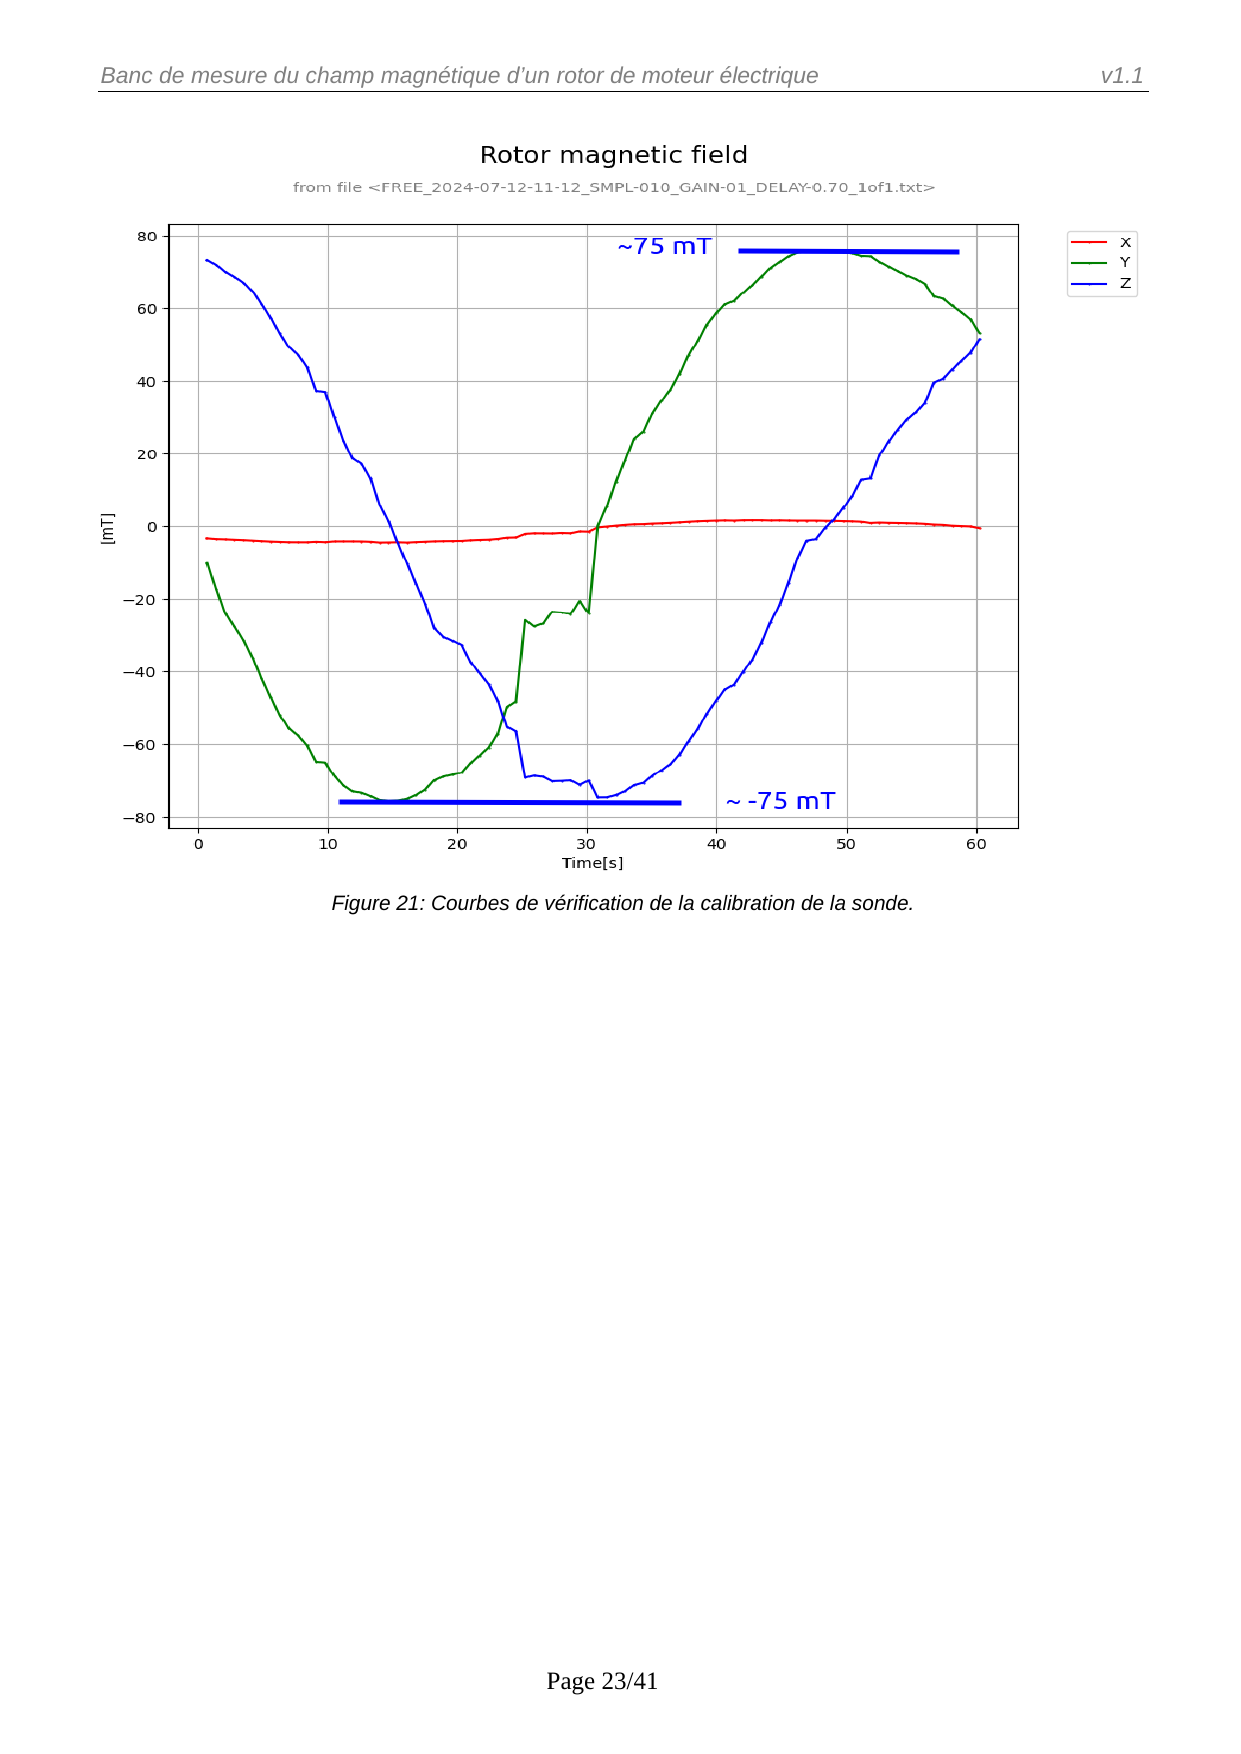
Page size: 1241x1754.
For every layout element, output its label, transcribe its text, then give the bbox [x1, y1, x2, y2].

text Figure 21: Courbes de vérification de la calibration de la sonde. [100, 891, 1148, 915]
picture [100, 133, 1148, 879]
